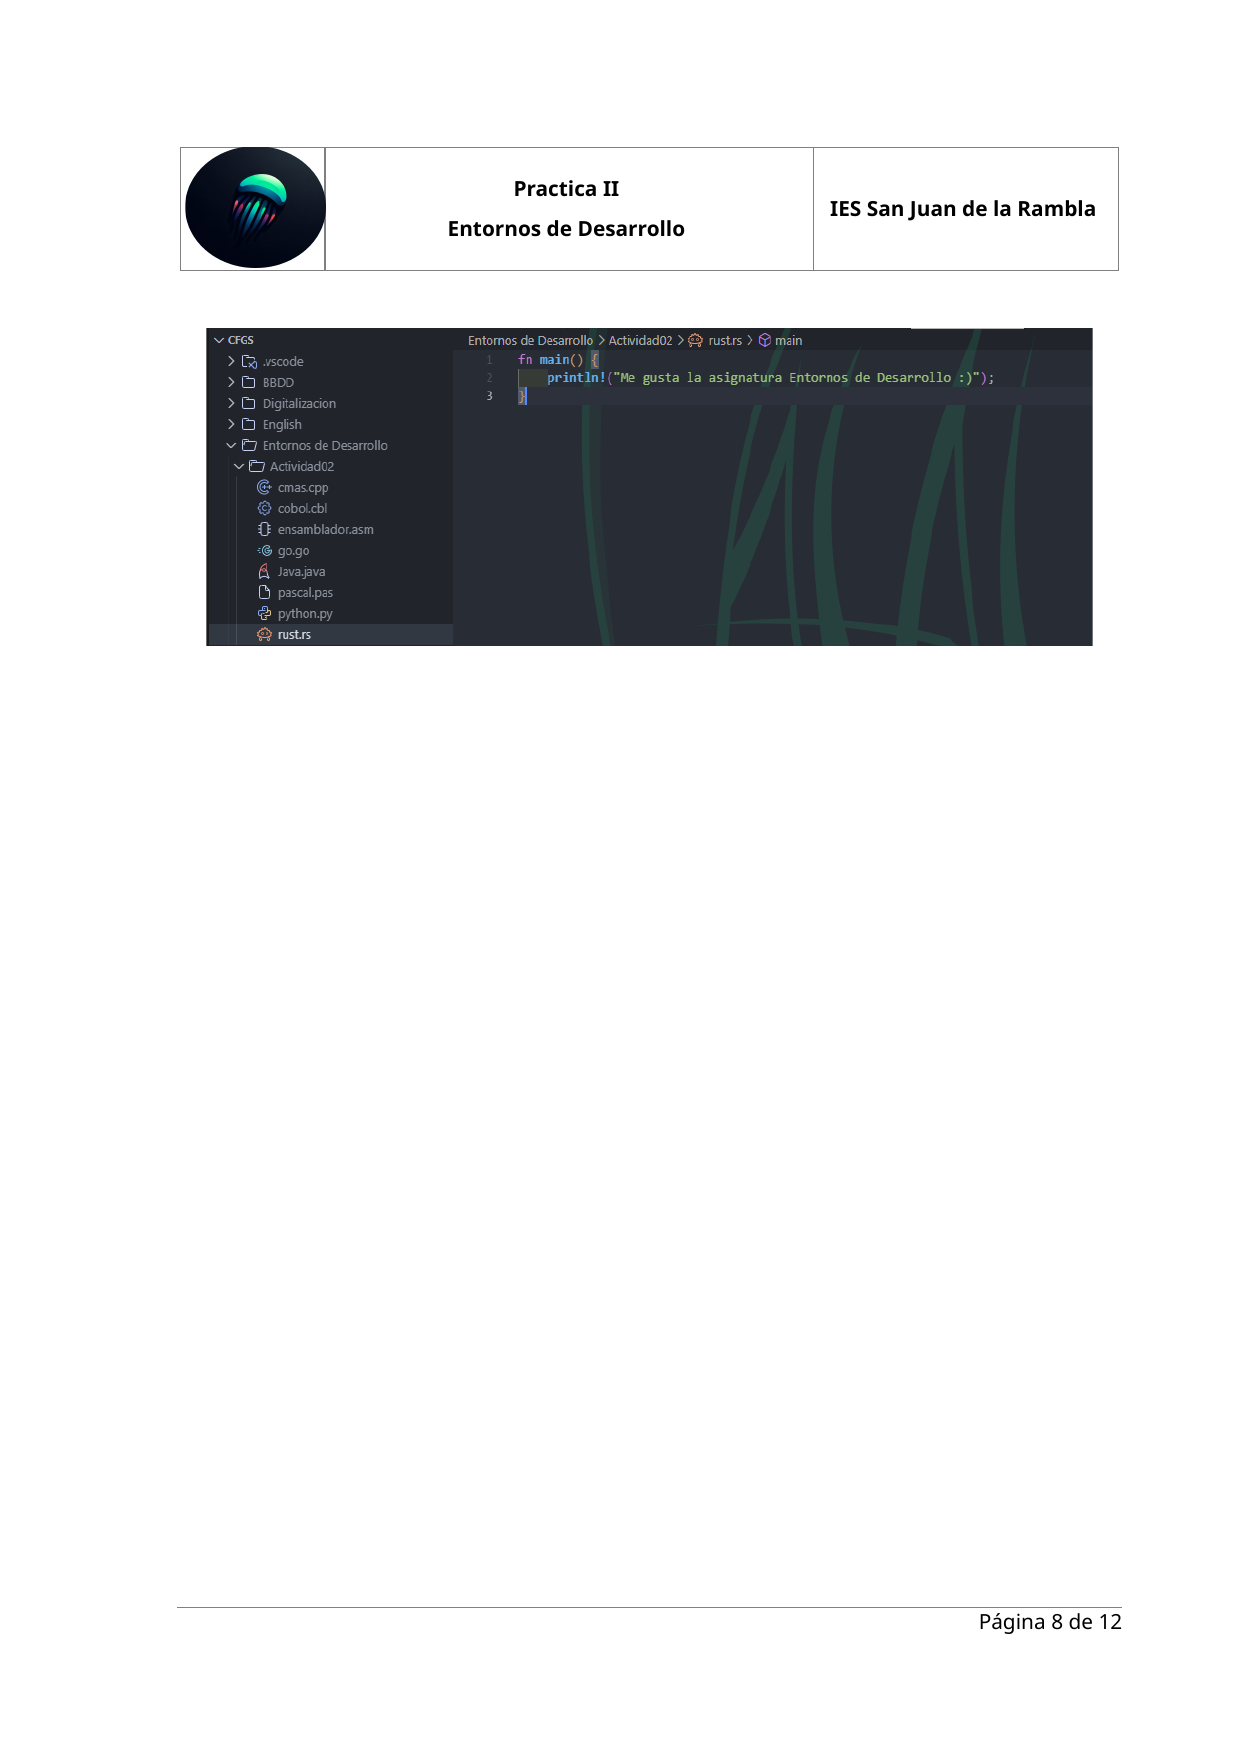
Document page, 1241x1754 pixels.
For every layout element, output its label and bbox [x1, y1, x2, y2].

picture [206, 328, 1093, 646]
picture [185, 147, 326, 268]
